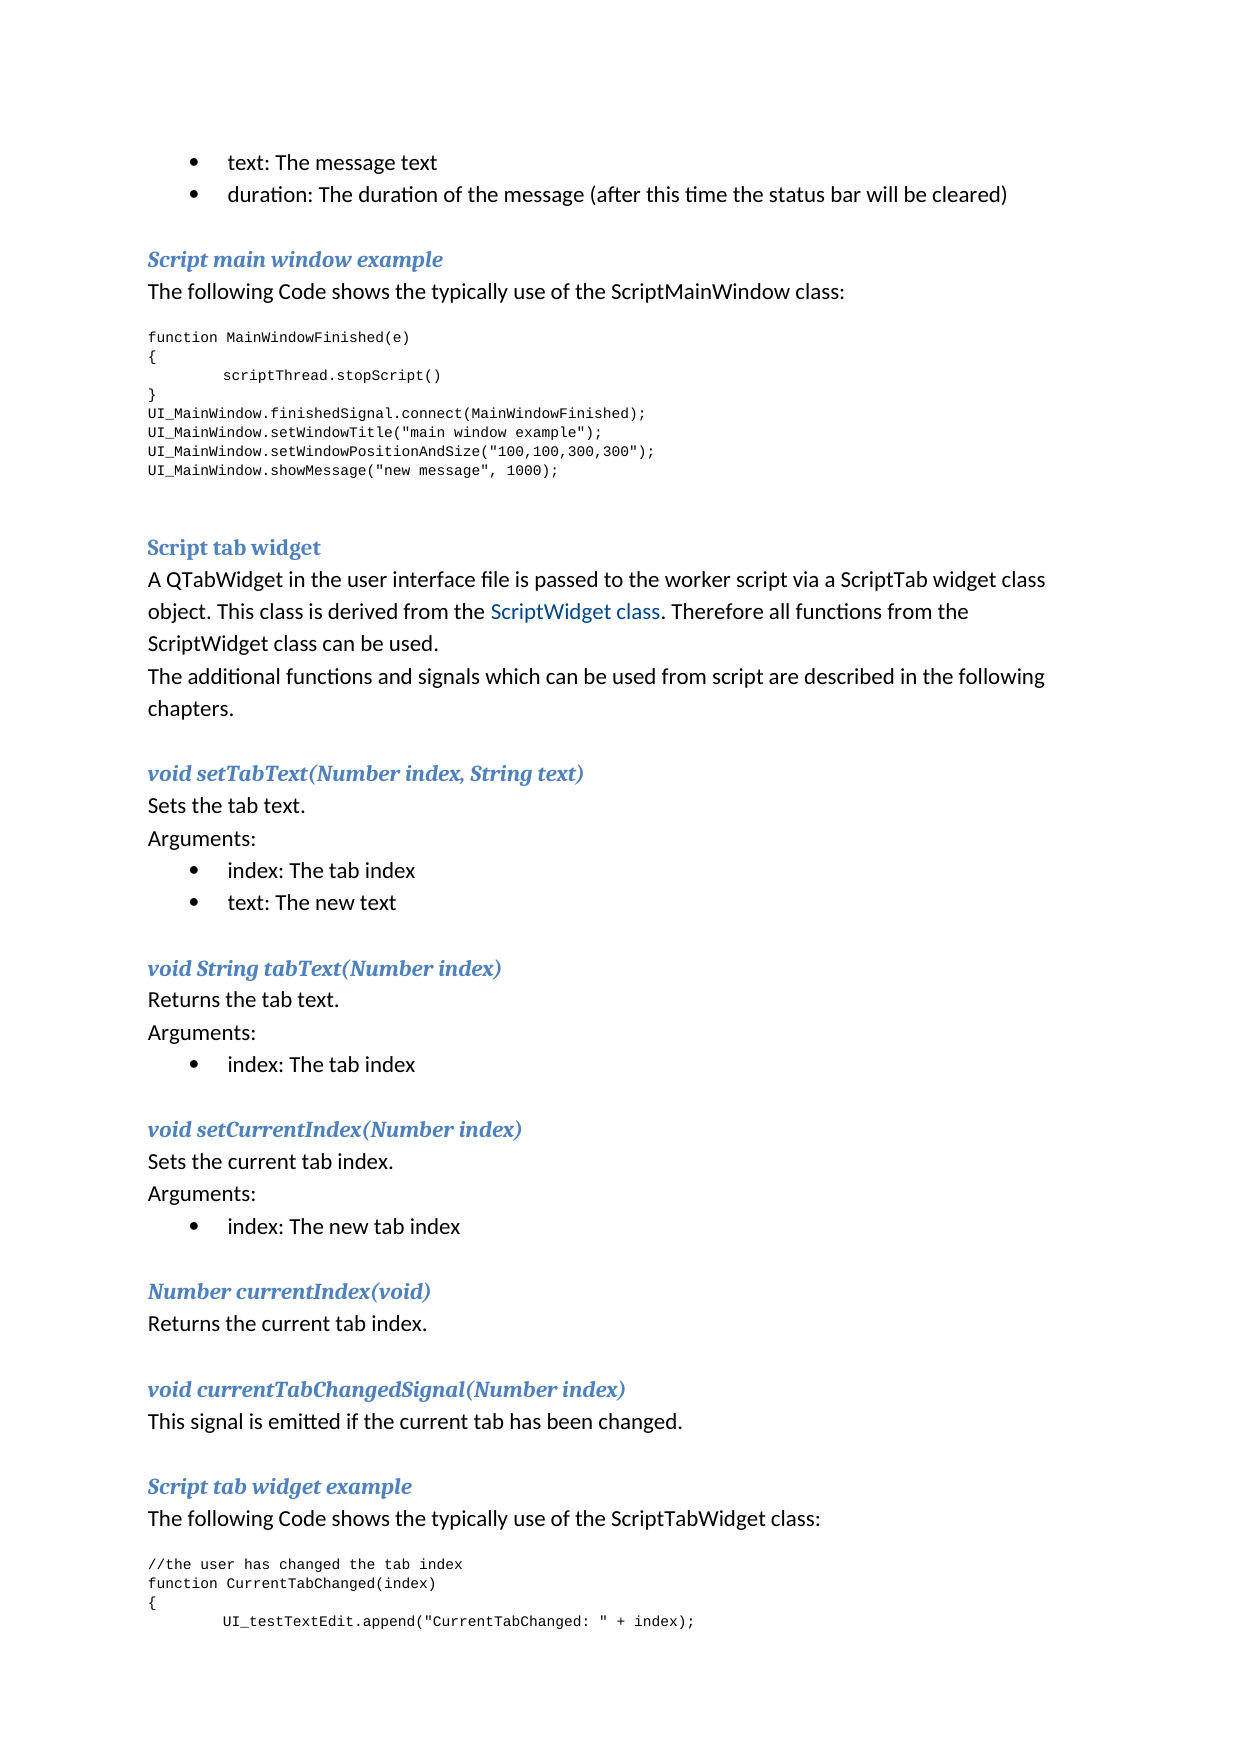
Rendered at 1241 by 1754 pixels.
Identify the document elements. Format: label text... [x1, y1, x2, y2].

text Sets the tab text. [148, 791, 1093, 819]
text A QTabWidget in the user interface file is passed to the worker script via a ScriptTab widget class object. This class is derived from the ScriptWidget class. Therefore all functions from the ScriptWidget class can be used. [148, 565, 1093, 658]
text UI_MainWindow.finishedSignal.connect(MainWindowFinished); [148, 406, 1093, 423]
subtitle void currentTabChangedSignal(Number index) [148, 1377, 1093, 1403]
subtitle void setTabText(Number index, String text) [148, 761, 1093, 788]
text function CurrentTabChanged(index) [148, 1576, 1093, 1593]
text //the user has changed the tab index [148, 1557, 1093, 1574]
subtitle Script main window example [148, 247, 1093, 273]
text UI_MainWindow.showMessage("new message", 1000); [148, 463, 1093, 479]
text Arguments: [148, 1179, 1093, 1208]
text The following Code shows the typically use of the ScriptMainWindow class: [148, 277, 1093, 305]
text Arguments: [148, 1018, 1093, 1046]
text Sets the current tab index. [148, 1147, 1093, 1175]
text Arguments: [148, 824, 1093, 852]
subtitle Number currentIndex(void) [148, 1279, 1093, 1305]
text Returns the current tab index. [148, 1309, 1093, 1337]
text Returns the tab text. [148, 986, 1093, 1013]
text UI_MainWindow.setWindowPositionAndSize("100,100,300,300"); [148, 444, 1093, 461]
list duration: The duration of the message (after this time the status bar will be cleared) [190, 180, 1093, 208]
text { [148, 1595, 1093, 1612]
subtitle void String tabText(Number index) [148, 955, 1093, 982]
text The additional functions and signals which can be used from script are described in the following chapters. [148, 662, 1093, 722]
text } [148, 387, 1093, 404]
text function MainWindowFinished(e) [148, 330, 1093, 347]
text The following Code shows the typically use of the ScriptTabWidget class: [148, 1504, 1093, 1532]
text UI_MainWindow.setWindowTitle("main window example"); [148, 425, 1093, 442]
list index: The tab index [190, 1050, 1093, 1078]
list index: The tab index [190, 856, 1093, 884]
list text: The message text [190, 148, 1093, 176]
text UI_testTextEdit.append("CurrentTabChanged: " + index); [148, 1614, 1093, 1631]
subtitle Script tab widget example [148, 1474, 1093, 1500]
subtitle Script tab widget [148, 535, 1093, 561]
text scriptThread.stopScript() [148, 368, 1093, 385]
text { [148, 349, 1093, 366]
list index: The new tab index [190, 1212, 1093, 1240]
text This signal is emitted if the current tab has been changed. [148, 1407, 1093, 1435]
subtitle void setCurrentIndex(Number index) [148, 1117, 1093, 1143]
list text: The new text [190, 888, 1093, 916]
